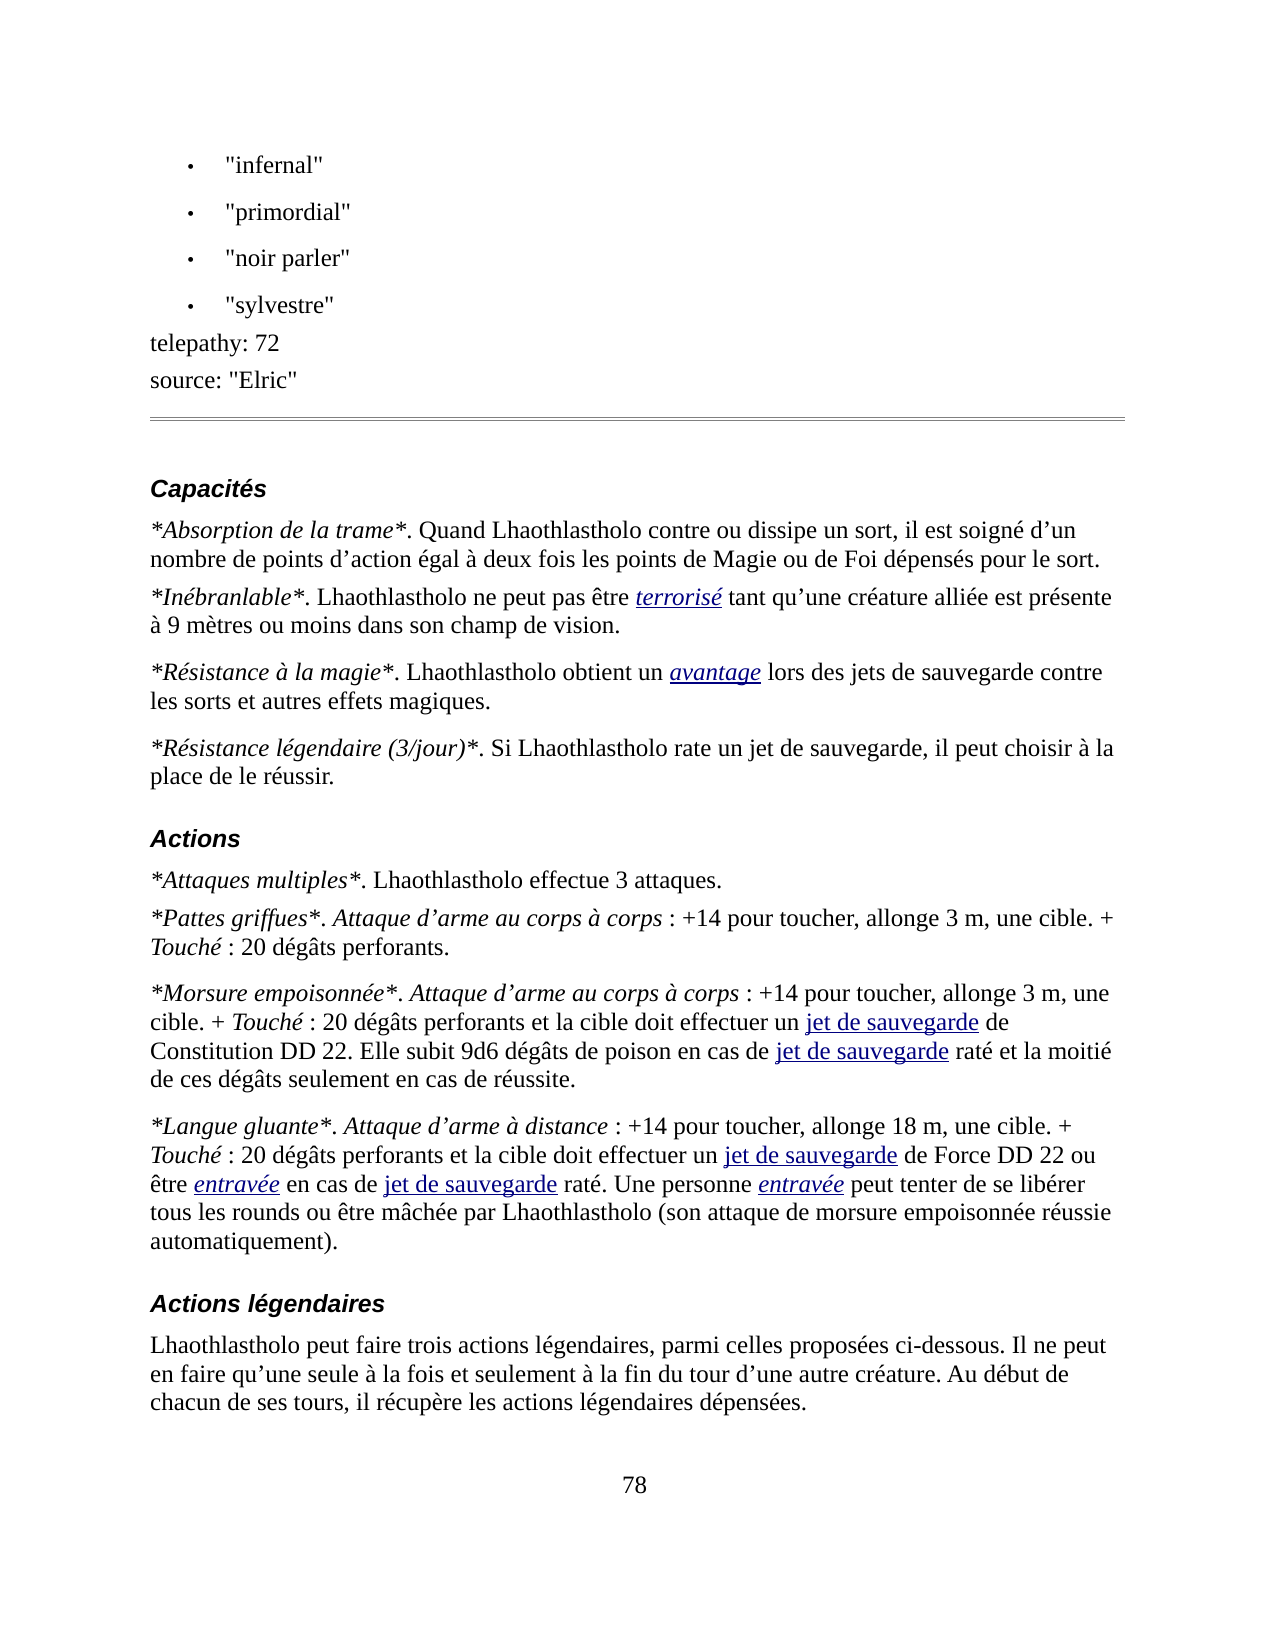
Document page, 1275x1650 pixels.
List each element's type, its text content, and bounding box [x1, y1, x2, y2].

subtitle Actions légendaires [150, 1289, 1125, 1317]
text *Résistance à la magie*. Lhaothlastholo obtient un avantage lors des jets de sauvegarde contre les sorts et autres effets magiques. [150, 657, 1125, 715]
text *Attaques multiples*. Lhaothlastholo effectue 3 attaques. [150, 865, 1125, 894]
subtitle Capacités [150, 474, 1125, 503]
text telepathy: 72 [150, 328, 1125, 356]
text *Langue gluante*. Attaque d’arme à distance : +14 pour toucher, allonge 18 m, une cible. + Touché : 20 dégâts perforants et la cible doit effectuer un jet de sauvegarde de Force DD 22 ou être entravée en cas de jet de sauvegarde raté. Une personne entravée peut tenter de se libérer tous les rounds ou être mâchée par Lhaothlastholo (son attaque de morsure empoisonnée réussie automatiquement). [150, 1111, 1125, 1255]
text Lhaothlastholo peut faire trois actions légendaires, parmi celles proposées ci-dessous. Il ne peut en faire qu’une seule à la fois et seulement à la fin du tour d’une autre créature. Au début de chacun de ses tours, il récupère les actions légendaires dépensées. [150, 1330, 1125, 1416]
list "sylvestre" [187, 290, 1125, 319]
text *Morsure empoisonnée*. Attaque d’arme au corps à corps : +14 pour toucher, allonge 3 m, une cible. + Touché : 20 dégâts perforants et la cible doit effectuer un jet de sauvegarde de Constitution DD 22. Elle subit 9d6 dégâts de poison en cas de jet de sauvegarde raté et la moitié de ces dégâts seulement en cas de réussite. [150, 978, 1125, 1093]
list "noir parler" [187, 243, 1125, 272]
list "primordial" [187, 197, 1125, 225]
text *Résistance légendaire (3/jour)*. Si Lhaothlastholo rate un jet de sauvegarde, il peut choisir à la place de le réussir. [150, 733, 1125, 790]
subtitle Actions [150, 824, 1125, 853]
text *Inébranlable*. Lhaothlastholo ne peut pas être terrorisé tant qu’une créature alliée est présente à 9 mètres ou moins dans son champ de vision. [150, 582, 1125, 639]
list "infernal" [187, 150, 1125, 179]
text *Absorption de la trame*. Quand Lhaothlastholo contre ou dissipe un sort, il est soigné d’un nombre de points d’action égal à deux fois les points de Magie ou de Foi dépensés pour le sort. [150, 515, 1125, 573]
text source: "Elric" [150, 365, 1125, 394]
text *Pattes griffues*. Attaque d’arme au corps à corps : +14 pour toucher, allonge 3 m, une cible. + Touché : 20 dégâts perforants. [150, 903, 1125, 960]
